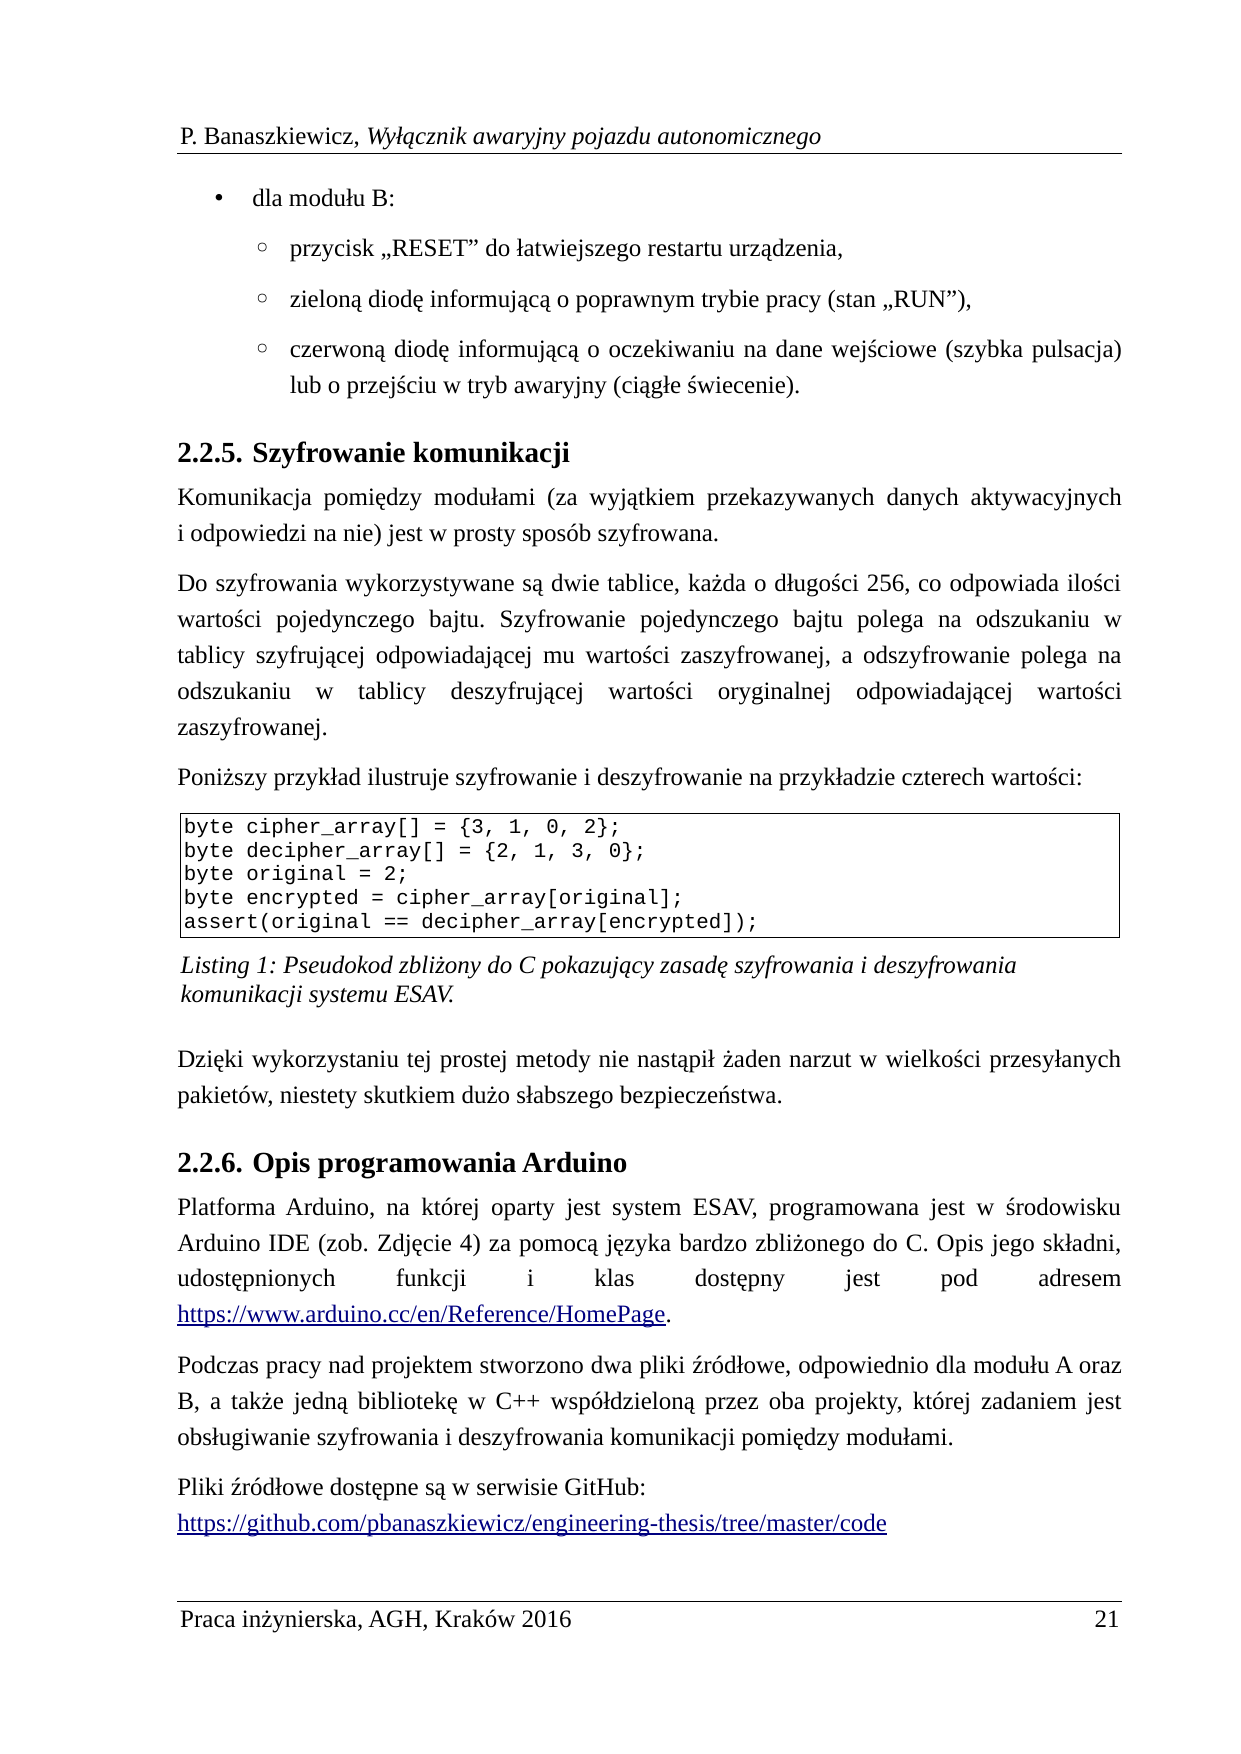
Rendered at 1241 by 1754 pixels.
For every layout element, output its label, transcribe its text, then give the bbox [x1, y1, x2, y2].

list przycisk „RESET” do łatwiejszego restartu urządzenia, [252, 233, 1122, 262]
text Dzięki wykorzystaniu tej prostej metody nie nastąpił żaden narzut w wielkości przesyłanych pakietów, niestety skutkiem dużo słabszego bezpieczeństwa. [177, 813, 1122, 1109]
list Listing 1: Pseudokod zbliżony do C pokazujący zasadę szyfrowania i deszyfrowania komunikacji systemu ESAV. [180, 950, 1119, 1007]
subtitle Opis programowania Arduino [177, 1146, 1122, 1179]
list zieloną diodę informującą o poprawnym trybie pracy (stan „RUN”), [252, 284, 1122, 313]
text Podczas pracy nad projektem stworzono dwa pliki źródłowe, odpowiednio dla modułu A oraz B, a także jedną bibliotekę w C++ współdzieloną przez oba projekty, której zadaniem jest obsługiwanie szyfrowania i deszyfrowania komunikacji pomiędzy modułami. [177, 1350, 1122, 1451]
text assert(original == decipher_array[encrypted]); [181, 907, 1119, 937]
text byte original = 2; [181, 860, 1119, 884]
text byte encrypted = cipher_array[original]; [181, 884, 1119, 907]
text Platforma Arduino, na której oparty jest system ESAV, programowana jest w środowisku Arduino IDE (zob. Zdjęcie 4) za pomocą języka bardzo zbliżonego do C. Opis jego składni, udostępnionych funkcji i klas dostępny jest pod adresem https://www.arduino.cc/en/Reference/HomePage. [177, 1192, 1122, 1328]
list dla modułu B: [214, 183, 1122, 212]
text Do szyfrowania wykorzystywane są dwie tablice, każda o długości 256, co odpowiada ilości wartości pojedynczego bajtu. Szyfrowanie pojedynczego bajtu polega na odszukaniu w tablicy szyfrującej odpowiadającej mu wartości zaszyfrowanej, a odszyfrowanie polega na odszukaniu w tablicy deszyfrującej wartości oryginalnej odpowiadającej wartości zaszyfrowanej. [177, 568, 1122, 741]
text Poniższy przykład ilustruje szyfrowanie i deszyfrowanie na przykładzie czterech wartości: [177, 762, 1122, 791]
text byte decipher_array[] = {2, 1, 3, 0}; [181, 837, 1119, 860]
subtitle Szyfrowanie komunikacji [177, 436, 1122, 469]
list czerwoną diodę informującą o oczekiwaniu na dane wejściowe (szybka pulsacja) lub o przejściu w tryb awaryjny (ciągłe świecenie). [252, 334, 1122, 399]
text Komunikacja pomiędzy modułami (za wyjątkiem przekazywanych danych aktywacyjnych i odpowiedzi na nie) jest w prosty sposób szyfrowana. [177, 482, 1122, 546]
text Pliki źródłowe dostępne są w serwisie GitHub: https://github.com/pbanaszkiewicz/engineering-thesis/tree/master/code [177, 1472, 1122, 1537]
text byte cipher_array[] = {3, 1, 0, 2}; [181, 814, 1119, 837]
